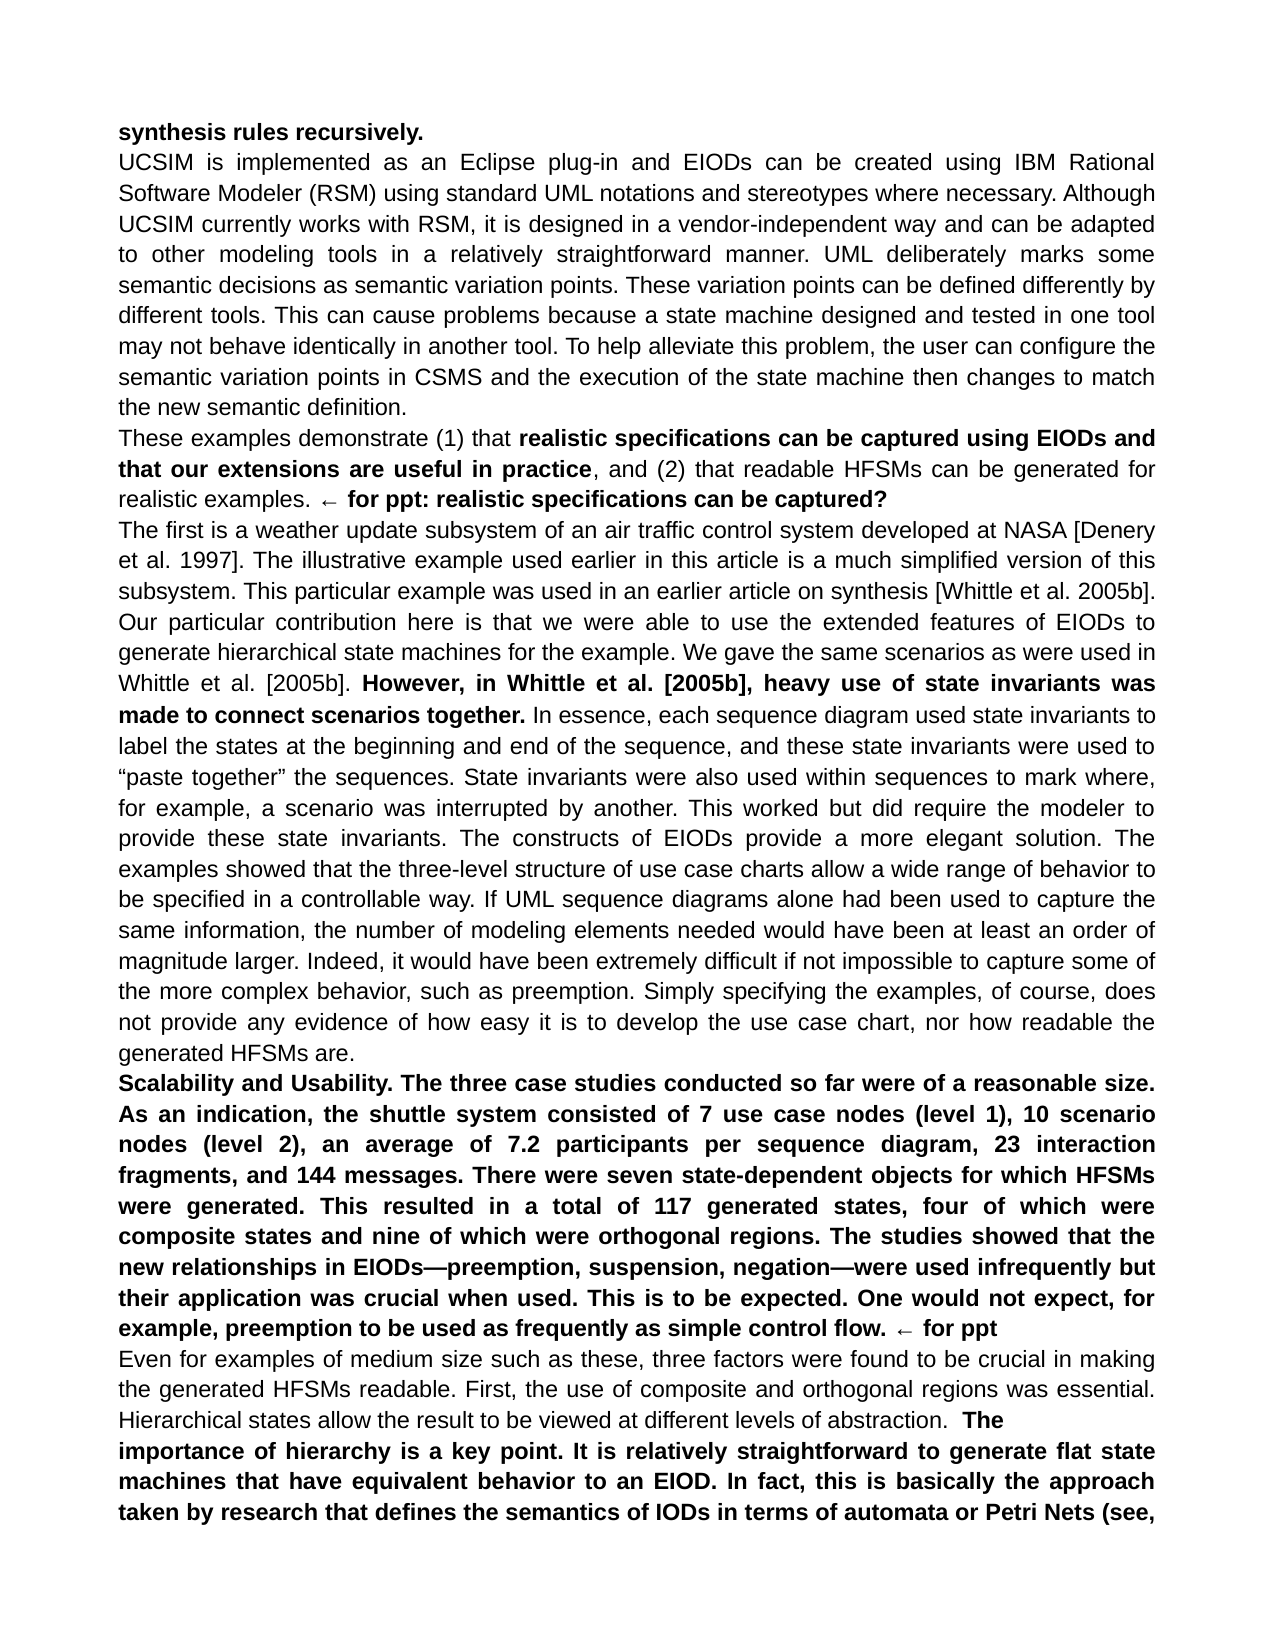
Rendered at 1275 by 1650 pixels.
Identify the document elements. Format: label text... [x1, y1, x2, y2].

text synthesis rules recursively. [118, 118, 1157, 145]
text The first is a weather update subsystem of an air traffic control system developed at NASA [Denery et al. 1997]. The illustrative example used earlier in this article is a much simplified version of this subsystem. This particular example was used in an earlier article on synthesis [Whittle et al. 2005b]. Our particular contribution here is that we were able to use the extended features of EIODs to generate hierarchical state machines for the example. We gave the same scenarios as were used in Whittle et al. [2005b]. However, in Whittle et al. [2005b], heavy use of state invariants was made to connect scenarios together. In essence, each sequence diagram used state invariants to label the states at the beginning and end of the sequence, and these state invariants were used to “paste together” the sequences. State invariants were also used within sequences to mark where, for example, a scenario was interrupted by another. This worked but did require the modeler to provide these state invariants. The constructs of EIODs provide a more elegant solution. The examples showed that the three-level structure of use case charts allow a wide range of behavior to be specified in a controllable way. If UML sequence diagrams alone had been used to capture the same information, the number of modeling elements needed would have been at least an order of magnitude larger. Indeed, it would have been extremely difficult if not impossible to capture some of the more complex behavior, such as preemption. Simply specifying the examples, of course, does not provide any evidence of how easy it is to develop the use case chart, nor how readable the generated HFSMs are. [118, 516, 1157, 1066]
text Scalability and Usability. The three case studies conducted so far were of a reasonable size. As an indication, the shuttle system consisted of 7 use case nodes (level 1), 10 scenario nodes (level 2), an average of 7.2 participants per sequence diagram, 23 interaction fragments, and 144 messages. There were seven state-dependent objects for which HFSMs were generated. This resulted in a total of 117 generated states, four of which were composite states and nine of which were orthogonal regions. The studies showed that the new relationships in EIODs—preemption, suspension, negation—were used infrequently but their application was crucial when used. This is to be expected. One would not expect, for example, preemption to be used as frequently as simple control flow. ← for ppt [118, 1069, 1157, 1341]
text importance of hierarchy is a key point. It is relatively straightforward to generate flat state machines that have equivalent behavior to an EIOD. In fact, this is basically the approach taken by research that defines the semantics of IODs in terms of automata or Petri Nets (see, [118, 1437, 1157, 1525]
text Even for examples of medium size such as these, three factors were found to be crucial in making the generated HFSMs readable. First, the use of composite and orthogonal regions was essential. Hierarchical states allow the result to be viewed at different levels of abstraction. The [118, 1345, 1157, 1433]
text These examples demonstrate (1) that realistic specifications can be captured using EIODs and that our extensions are useful in practice, and (2) that readable HFSMs can be generated for realistic examples. ← for ppt: realistic specifications can be captured? [118, 424, 1157, 512]
text UCSIM is implemented as an Eclipse plug-in and EIODs can be created using IBM Rational Software Modeler (RSM) using standard UML notations and stereotypes where necessary. Although UCSIM currently works with RSM, it is designed in a vendor-independent way and can be adapted to other modeling tools in a relatively straightforward manner. UML deliberately marks some semantic decisions as semantic variation points. These variation points can be defined differently by different tools. This can cause problems because a state machine designed and tested in one tool may not behave identically in another tool. To help alleviate this problem, the user can configure the semantic variation points in CSMS and the execution of the state machine then changes to match the new semantic definition. [118, 149, 1157, 421]
